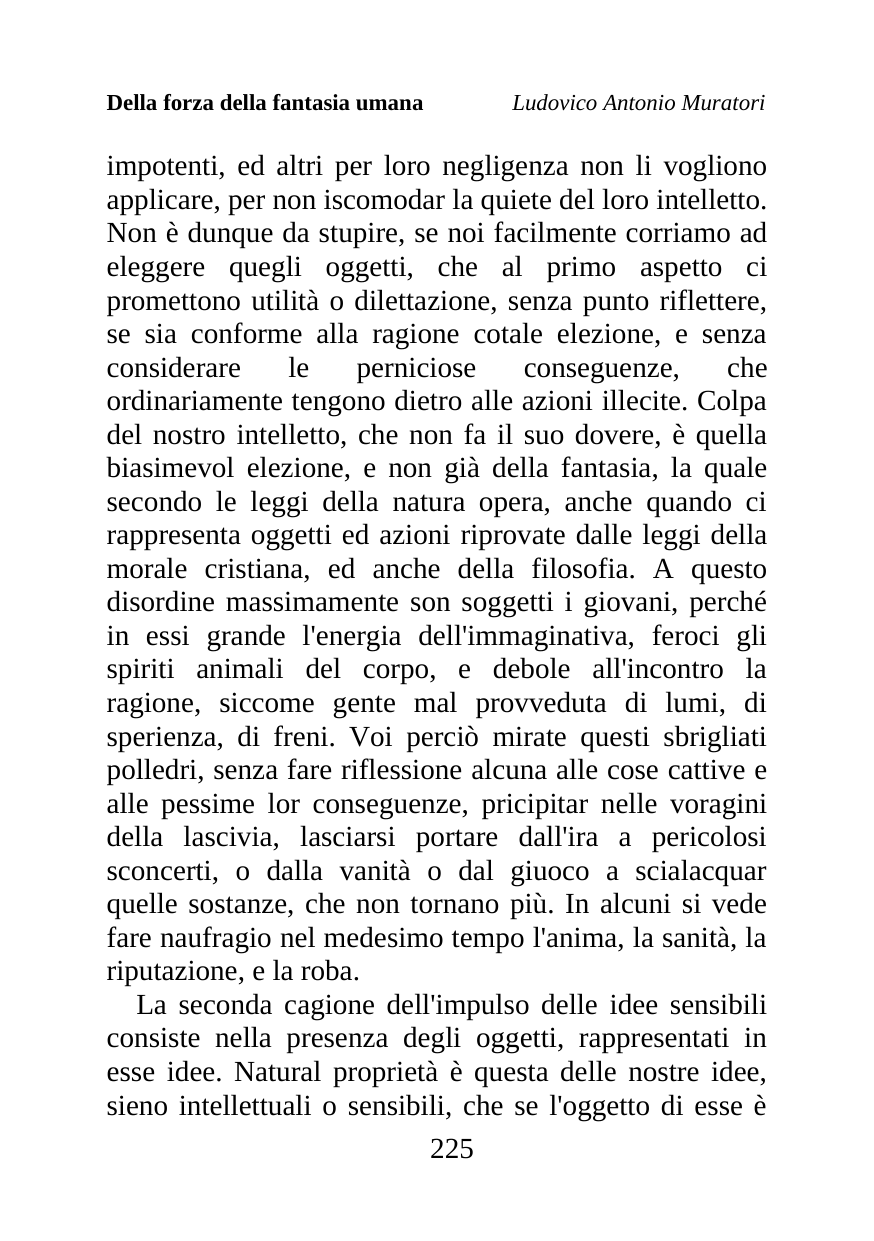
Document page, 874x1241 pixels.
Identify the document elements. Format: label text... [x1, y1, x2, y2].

text La seconda cagione dell'impulso delle idee sensibili consiste nella presenza degli oggetti, rappresentati in esse idee. Natural proprietà è questa delle nostre idee, sieno intellettuali o sensibili, che se l'oggetto di esse è [106, 987, 768, 1121]
text impotenti, ed altri per loro negligenza non li vogliono applicare, per non iscomodar la quiete del loro intelletto. Non è dunque da stupire, se noi facilmente corriamo ad eleggere quegli oggetti, che al primo aspetto ci promettono utilità o dilettazione, senza punto riflettere, se sia conforme alla ragione cotale elezione, e senza considerare le perniciose conseguenze, che ordinariamente tengono dietro alle azioni illecite. Colpa del nostro intelletto, che non fa il suo dovere, è quella biasimevol elezione, e non già della fantasia, la quale secondo le leggi della natura opera, anche quando ci rappresenta oggetti ed azioni riprovate dalle leggi della morale cristiana, ed anche della filosofia. A questo disordine massimamente son soggetti i giovani, perché in essi grande l'energia dell'immaginativa, feroci gli spiriti animali del corpo, e debole all'incontro la ragione, siccome gente mal provveduta di lumi, di sperienza, di freni. Voi perciò mirate questi sbrigliati polledri, senza fare riflessione alcuna alle cose cattive e alle pessime lor conseguenze, pricipitar nelle voragini della lascivia, lasciarsi portare dall'ira a pericolosi sconcerti, o dalla vanità o dal giuoco a scialacquar quelle sostanze, che non tornano più. In alcuni si vede fare naufragio nel medesimo tempo l'anima, la sanità, la riputazione, e la roba. [106, 148, 768, 987]
